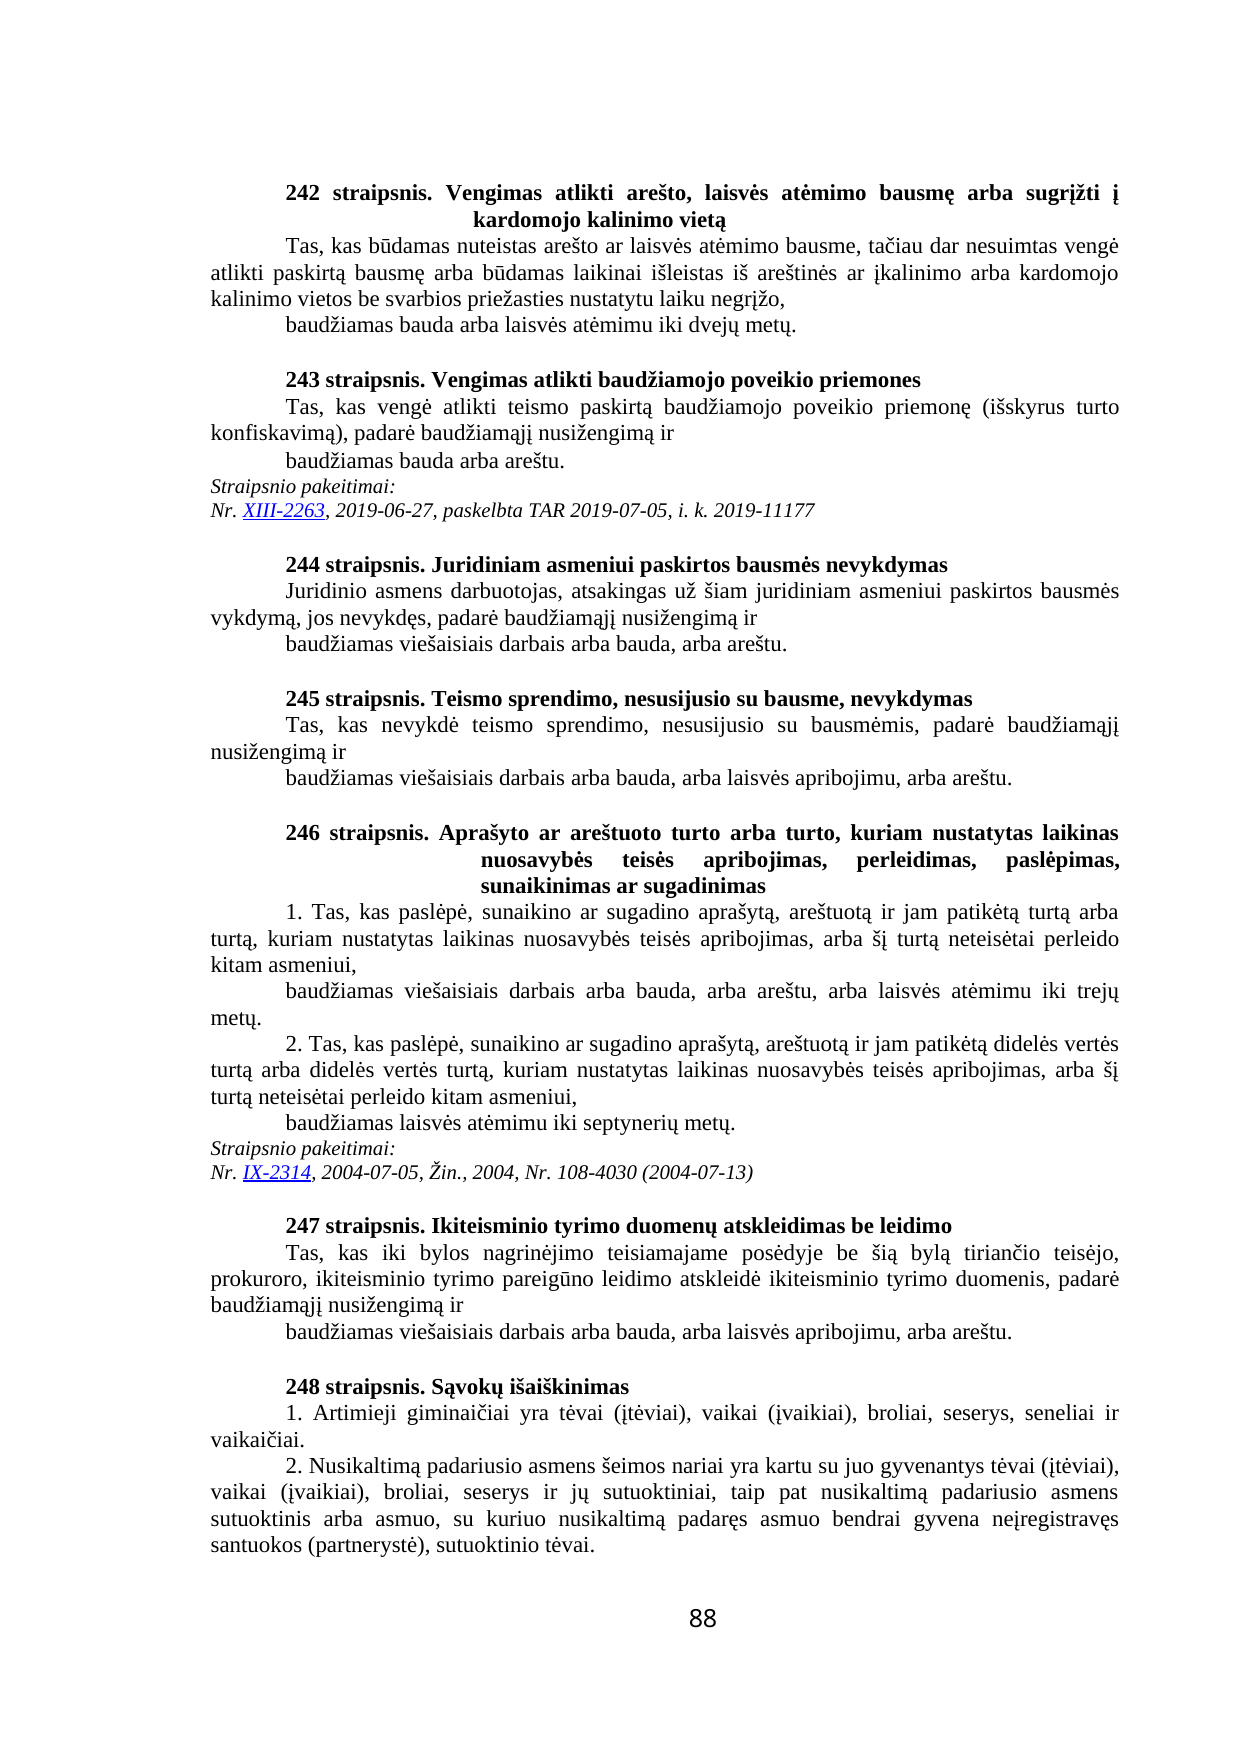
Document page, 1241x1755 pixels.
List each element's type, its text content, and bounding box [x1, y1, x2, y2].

text 243 straipsnis. Vengimas atlikti baudžiamojo poveikio priemones [210, 366, 1120, 393]
text 2. Tas, kas paslėpė, sunaikino ar sugadino aprašytą, areštuotą ir jam patikėtą didelės vertės turtą arba didelės vertės turtą, kuriam nustatytas laikinas nuosavybės teisės apribojimas, arba šį turtą neteisėtai perleido kitam asmeniui, [210, 1030, 1120, 1109]
text Straipsnio pakeitimai: [210, 1136, 1120, 1160]
text Straipsnio pakeitimai: [210, 474, 1120, 498]
text 244 straipsnis. Juridiniam asmeniui paskirtos bausmės nevykdymas [210, 551, 1120, 577]
text Tas, kas iki bylos nagrinėjimo teisiamajame posėdyje be šią bylą tiriančio teisėjo, prokuroro, ikiteisminio tyrimo pareigūno leidimo atskleidė ikiteisminio tyrimo duomenis, padarė baudžiamąjį nusižengimą ir [210, 1239, 1120, 1318]
text baudžiamas viešaisiais darbais arba bauda, arba laisvės apribojimu, arba areštu. [210, 1318, 1120, 1344]
text Nr. IX-2314, 2004-07-05, Žin., 2004, Nr. 108-4030 (2004-07-13) [210, 1160, 1120, 1184]
text Tas, kas nevykdė teismo sprendimo, nesusijusio su bausmėmis, padarė baudžiamąjį nusižengimą ir [210, 712, 1120, 764]
text Nr. XIII-2263, 2019-06-27, paskelbta TAR 2019-07-05, i. k. 2019-11177 [210, 498, 1120, 522]
text baudžiamas viešaisiais darbais arba bauda, arba areštu, arba laisvės atėmimu iki trejų metų. [210, 977, 1120, 1030]
text 247 straipsnis. Ikiteisminio tyrimo duomenų atskleidimas be leidimo [210, 1212, 1120, 1239]
text Tas, kas būdamas nuteistas arešto ar laisvės atėmimo bausme, tačiau dar nesuimtas vengė atlikti paskirtą bausmę arba būdamas laikinai išleistas iš areštinės ar įkalinimo arba kardomojo kalinimo vietos be svarbios priežasties nustatytu laiku negrįžo, [210, 232, 1120, 311]
text baudžiamas viešaisiais darbais arba bauda, arba areštu. [210, 630, 1120, 656]
text Tas, kas vengė atlikti teismo paskirtą baudžiamojo poveikio priemonę (išskyrus turto konfiskavimą), padarė baudžiamąjį nusižengimą ir [210, 393, 1120, 445]
text baudžiamas laisvės atėmimu iki septynerių metų. [210, 1109, 1120, 1136]
text 1. Tas, kas paslėpė, sunaikino ar sugadino aprašytą, areštuotą ir jam patikėtą turtą arba turtą, kuriam nustatytas laikinas nuosavybės teisės apribojimas, arba šį turtą neteisėtai perleido kitam asmeniui, [210, 898, 1120, 977]
text baudžiamas bauda arba laisvės atėmimu iki dvejų metų. [210, 311, 1120, 338]
text 2. Nusikaltimą padariusio asmens šeimos nariai yra kartu su juo gyvenantys tėvai (įtėviai), vaikai (įvaikiai), broliai, seserys ir jų sutuoktiniai, taip pat nusikaltimą padariusio asmens sutuoktinis arba asmuo, su kuriuo nusikaltimą padaręs asmuo bendrai gyvena neįregistravęs santuokos (partnerystė), sutuoktinio tėvai. [210, 1452, 1120, 1557]
text Juridinio asmens darbuotojas, atsakingas už šiam juridiniam asmeniui paskirtos bausmės vykdymą, jos nevykdęs, padarė baudžiamąjį nusižengimą ir [210, 577, 1120, 630]
text 246 straipsnis. Aprašyto ar areštuoto turto arba turto, kuriam nustatytas laikinas nuosavybės teisės apribojimas, perleidimas, paslėpimas, sunaikinimas ar sugadinimas [285, 819, 1120, 898]
text 248 straipsnis. Sąvokų išaiškinimas [210, 1373, 1120, 1399]
text 242 straipsnis. Vengimas atlikti arešto, laisvės atėmimo bausmę arba sugrįžti į kardomojo kalinimo vietą [285, 179, 1120, 232]
text 245 straipsnis. Teismo sprendimo, nesusijusio su bausme, nevykdymas [210, 685, 1120, 712]
text baudžiamas bauda arba areštu. [210, 445, 1120, 474]
text baudžiamas viešaisiais darbais arba bauda, arba laisvės apribojimu, arba areštu. [210, 764, 1120, 791]
text 1. Artimieji giminaičiai yra tėvai (įtėviai), vaikai (įvaikiai), broliai, seserys, seneliai ir vaikaičiai. [210, 1399, 1120, 1452]
